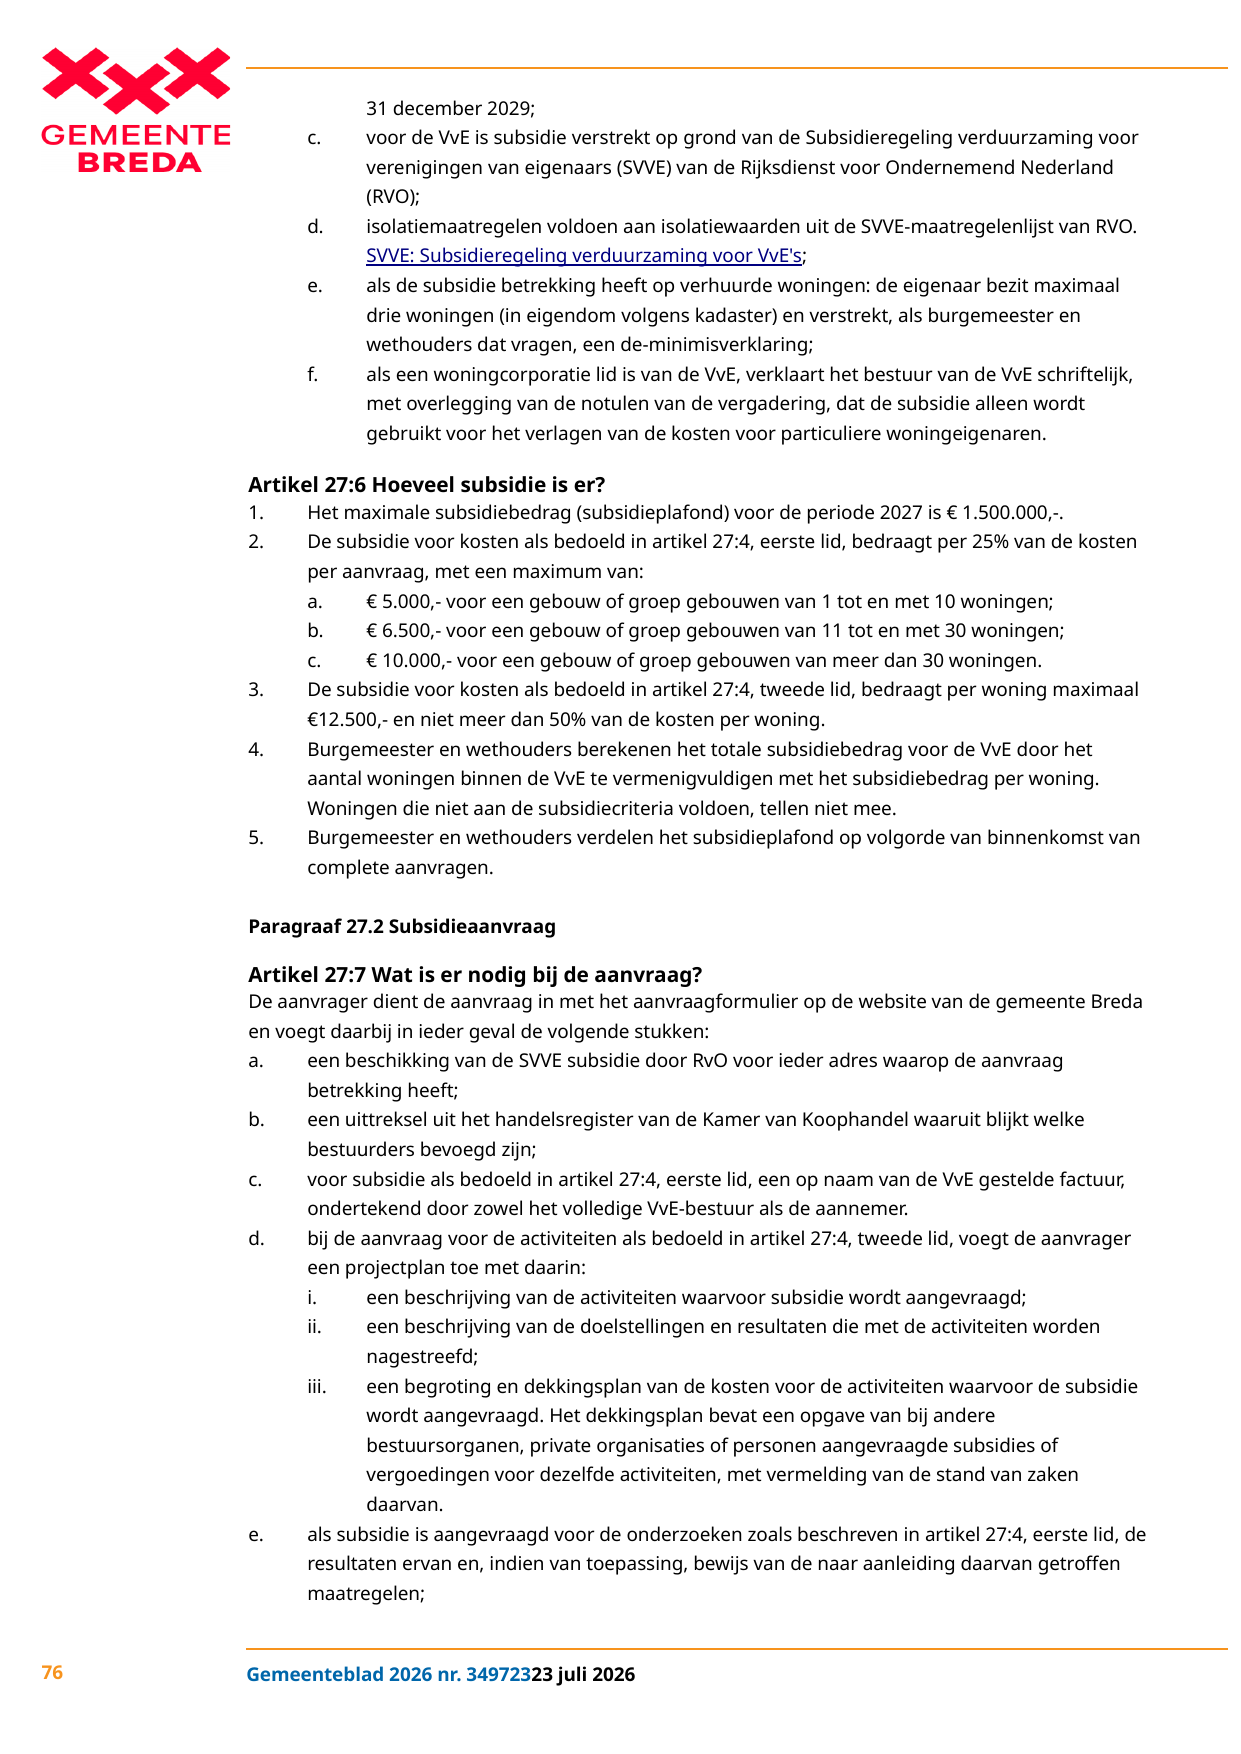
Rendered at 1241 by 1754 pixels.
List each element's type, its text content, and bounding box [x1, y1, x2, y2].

list 31 december 2029; [307, 95, 1152, 121]
list voor de VvE is subsidie verstrekt op grond van de Subsidieregeling verduurzaming voor verenigingen van eigenaars (SVVE) van de Rijksdienst voor Ondernemend Nederland (RVO); [307, 124, 1152, 209]
list Burgemeester en wethouders verdelen het subsidieplafond op volgorde van binnenkomst van complete aanvragen. [248, 824, 1152, 880]
text Artikel 27:6 Hoeveel subsidie is er? [248, 471, 1152, 499]
list bij de aanvraag voor de activiteiten als bedoeld in artikel 27:4, tweede lid, voegt de aanvrager een projectplan toe met daarin: [248, 1225, 1152, 1280]
list De subsidie voor kosten als bedoeld in artikel 27:4, tweede lid, bedraagt per woning maximaal €12.500,- en niet meer dan 50% van de kosten per woning. [248, 677, 1152, 732]
list voor subsidie als bedoeld in artikel 27:4, eerste lid, een op naam van de VvE gestelde factuur, ondertekend door zowel het volledige VvE-bestuur als de aannemer. [248, 1166, 1152, 1221]
text Artikel 27:7 Wat is er nodig bij de aanvraag? [248, 960, 1152, 988]
list een beschrijving van de doelstellingen en resultaten die met de activiteiten worden nagestreefd; [307, 1314, 1152, 1369]
list Het maximale subsidiebedrag (subsidieplafond) voor de periode 2027 is € 1.500.000,-. [248, 499, 1152, 525]
list een beschrijving van de activiteiten waarvoor subsidie wordt aangevraagd; [307, 1284, 1152, 1310]
list isolatiemaatregelen voldoen aan isolatiewaarden uit de SVVE-maatregelenlijst van RVO. SVVE: Subsidieregeling verduurzaming voor VvE's; [307, 213, 1152, 268]
list € 10.000,- voor een gebouw of groep gebouwen van meer dan 30 woningen. [307, 647, 1152, 673]
list als een woningcorporatie lid is van de VvE, verklaart het bestuur van de VvE schriftelijk, met overlegging van de notulen van de vergadering, dat de subsidie alleen wordt gebruikt voor het verlagen van de kosten voor particuliere woningeigenaren. [307, 361, 1152, 446]
list € 5.000,- voor een gebouw of groep gebouwen van 1 tot en met 10 woningen; [307, 588, 1152, 613]
list een uittreksel uit het handelsregister van de Kamer van Koophandel waaruit blijkt welke bestuurders bevoegd zijn; [248, 1107, 1152, 1162]
list € 6.500,- voor een gebouw of groep gebouwen van 11 tot en met 30 woningen; [307, 617, 1152, 643]
list Burgemeester en wethouders berekenen het totale subsidiebedrag voor de VvE door het aantal woningen binnen de VvE te vermenigvuldigen met het subsidiebedrag per woning. Woningen die niet aan de subsidiecriteria voldoen, tellen niet mee. [248, 736, 1152, 821]
picture [41, 47, 231, 172]
text De aanvrager dient de aanvraag in met het aanvraagformulier op de website van de gemeente Breda en voegt daarbij in ieder geval de volgende stukken: [248, 988, 1152, 1043]
text Paragraaf 27.2 Subsidieaanvraag [248, 913, 1152, 939]
list een beschikking van de SVVE subsidie door RvO voor ieder adres waarop de aanvraag betrekking heeft; [248, 1047, 1152, 1103]
list De subsidie voor kosten als bedoeld in artikel 27:4, eerste lid, bedraagt per 25% van de kosten per aanvraag, met een maximum van: [248, 529, 1152, 584]
list een begroting en dekkingsplan van de kosten voor de activiteiten waarvoor de subsidie wordt aangevraagd. Het dekkingsplan bevat een opgave van bij andere bestuursorganen, private organisaties of personen aangevraagde subsidies of vergoedingen voor dezelfde activiteiten, met vermelding van de stand van zaken daarvan. [307, 1373, 1152, 1517]
list als subsidie is aangevraagd voor de onderzoeken zoals beschreven in artikel 27:4, eerste lid, de resultaten ervan en, indien van toepassing, bewijs van de naar aanleiding daarvan getroffen maatregelen; [248, 1521, 1152, 1606]
list als de subsidie betrekking heeft op verhuurde woningen: de eigenaar bezit maximaal drie woningen (in eigendom volgens kadaster) en verstrekt, als burgemeester en wethouders dat vragen, een de-minimisverklaring; [307, 272, 1152, 357]
